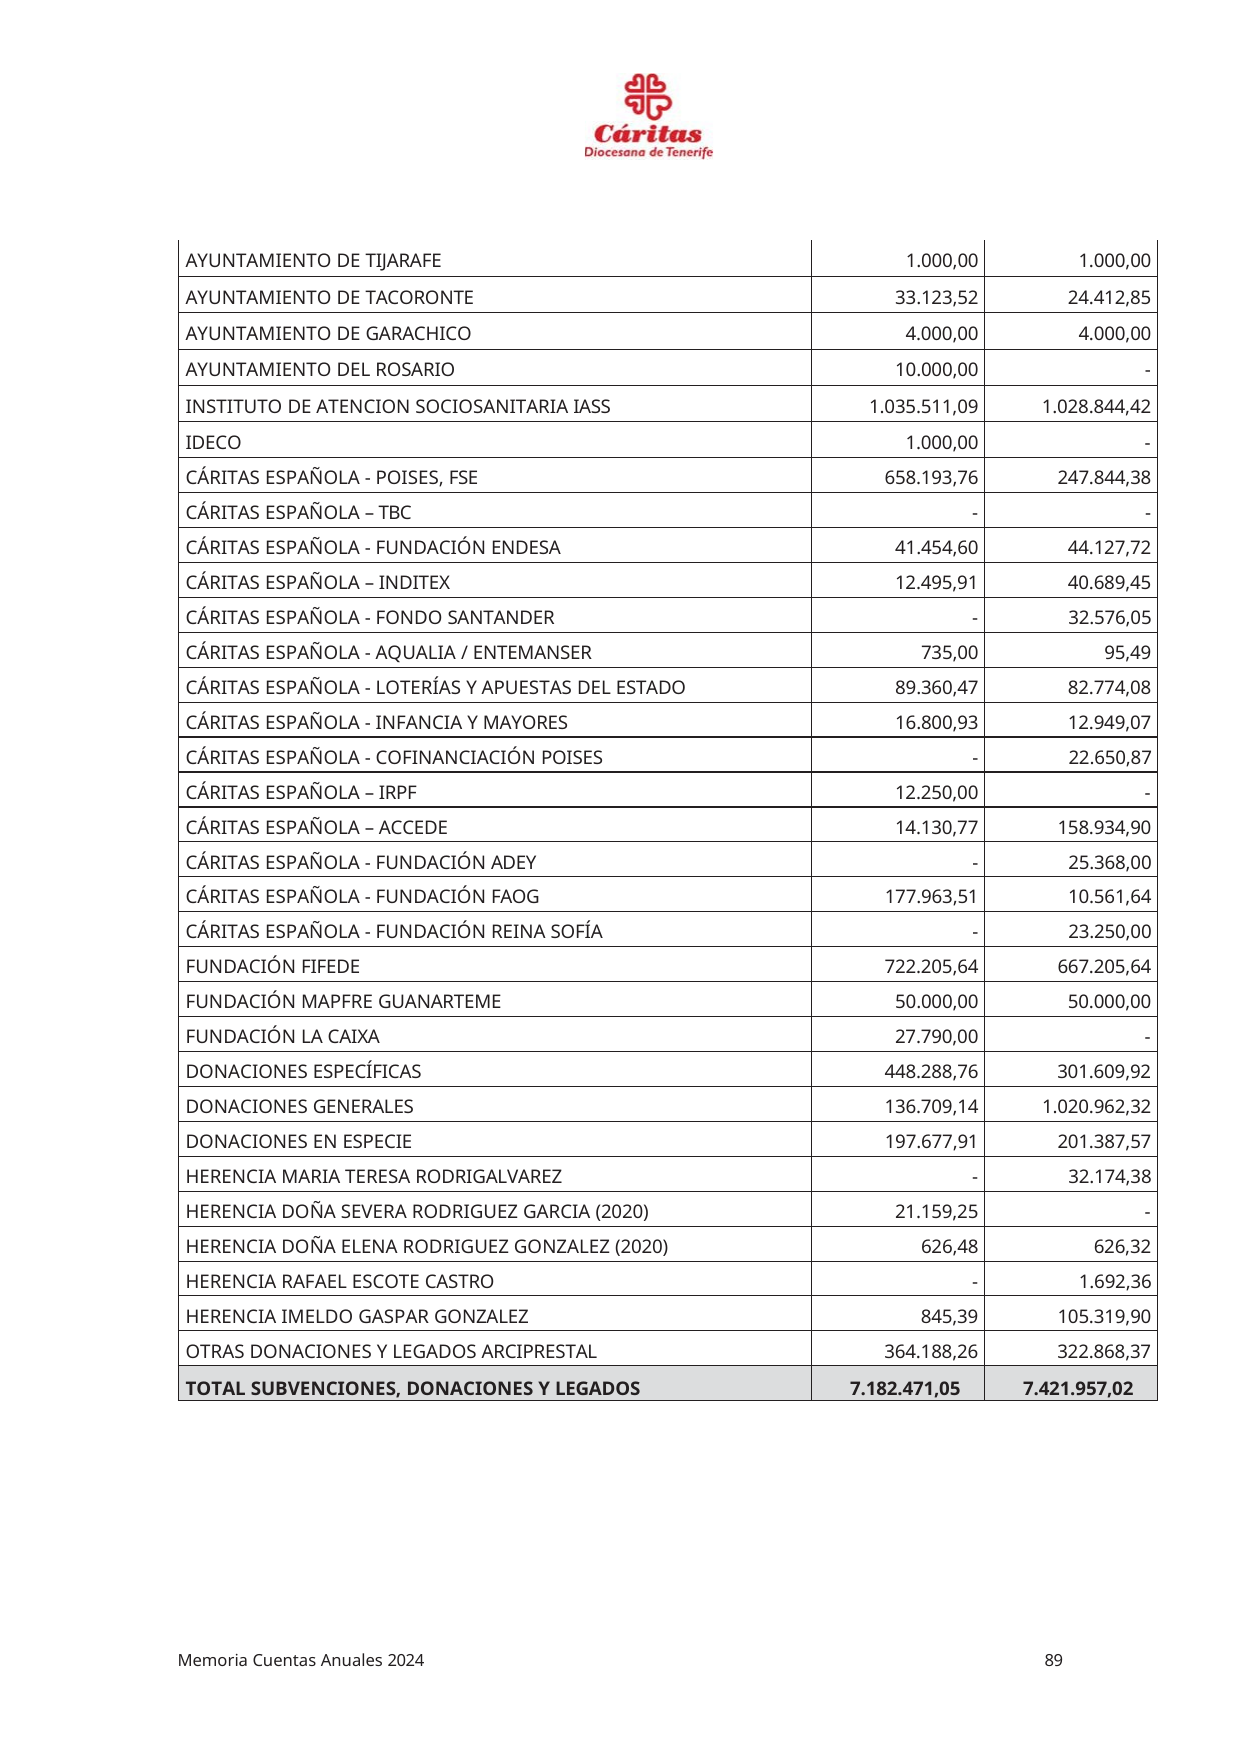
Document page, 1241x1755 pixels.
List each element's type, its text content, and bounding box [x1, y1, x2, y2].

table_cell 44.127,72 [985, 528, 1157, 562]
table_cell - [985, 1017, 1157, 1051]
table_cell HERENCIA DOÑA SEVERA RODRIGUEZ GARCIA (2020) [179, 1192, 811, 1226]
table_cell 201.387,57 [985, 1122, 1157, 1156]
table_cell 21.159,25 [812, 1192, 984, 1226]
table_cell 50.000,00 [985, 982, 1157, 1016]
table_cell 89.360,47 [812, 668, 984, 702]
table_cell DONACIONES EN ESPECIE [179, 1122, 811, 1156]
table_cell DONACIONES ESPECÍFICAS [179, 1052, 811, 1086]
table_cell CÁRITAS ESPAÑOLA - INFANCIA Y MAYORES [179, 703, 811, 736]
table_cell CÁRITAS ESPAÑOLA – IRPF [179, 773, 811, 806]
table_cell - [812, 912, 984, 946]
table_cell 40.689,45 [985, 563, 1157, 597]
table_cell 24.412,85 [985, 277, 1157, 312]
table_cell 1.035.511,09 [812, 386, 984, 421]
table_cell 626,48 [812, 1227, 984, 1261]
table_cell CÁRITAS ESPAÑOLA – TBC [179, 493, 811, 527]
table_cell CÁRITAS ESPAÑOLA - FUNDACIÓN REINA SOFÍA [179, 912, 811, 946]
table_cell 448.288,76 [812, 1052, 984, 1086]
table_cell CÁRITAS ESPAÑOLA - AQUALIA / ENTEMANSER [179, 633, 811, 667]
table_cell 4.000,00 [985, 313, 1157, 348]
table_cell - [812, 1262, 984, 1295]
table_cell FUNDACIÓN FIFEDE [179, 947, 811, 981]
table_cell 12.250,00 [812, 773, 984, 806]
table_cell 4.000,00 [812, 313, 984, 348]
table_cell DONACIONES GENERALES [179, 1087, 811, 1121]
table_header 1.000,00 [812, 240, 984, 276]
table_cell 1.028.844,42 [985, 386, 1157, 421]
table_cell CÁRITAS ESPAÑOLA – ACCEDE [179, 808, 811, 841]
table_cell 25.368,00 [985, 842, 1157, 876]
table_cell - [985, 350, 1157, 385]
table_cell 247.844,38 [985, 458, 1157, 492]
table_cell CÁRITAS ESPAÑOLA - COFINANCIACIÓN POISES [179, 738, 811, 771]
table_cell OTRAS DONACIONES Y LEGADOS ARCIPRESTAL [179, 1331, 811, 1365]
table_cell CÁRITAS ESPAÑOLA - FUNDACIÓN ENDESA [179, 528, 811, 562]
table_cell - [812, 842, 984, 876]
table_cell 12.495,91 [812, 563, 984, 597]
table_cell 136.709,14 [812, 1087, 984, 1121]
table_cell CÁRITAS ESPAÑOLA - FONDO SANTANDER [179, 598, 811, 632]
table_cell 1.000,00 [812, 422, 984, 457]
table_cell 33.123,52 [812, 277, 984, 312]
table_cell 50.000,00 [812, 982, 984, 1016]
table_cell HERENCIA DOÑA ELENA RODRIGUEZ GONZALEZ (2020) [179, 1227, 811, 1261]
table_cell 41.454,60 [812, 528, 984, 562]
table_cell 158.934,90 [985, 808, 1157, 841]
table_cell 22.650,87 [985, 738, 1157, 771]
table_cell 301.609,92 [985, 1052, 1157, 1086]
table_header AYUNTAMIENTO DE TIJARAFE [179, 240, 811, 276]
table_cell 7.421.957,02 [985, 1366, 1157, 1400]
table_cell 364.188,26 [812, 1331, 984, 1365]
table_cell 626,32 [985, 1227, 1157, 1261]
table_cell 32.576,05 [985, 598, 1157, 632]
table_cell CÁRITAS ESPAÑOLA - LOTERÍAS Y APUESTAS DEL ESTADO [179, 668, 811, 702]
table_cell 197.677,91 [812, 1122, 984, 1156]
table_cell 722.205,64 [812, 947, 984, 981]
table_cell 12.949,07 [985, 703, 1157, 736]
table_cell 32.174,38 [985, 1157, 1157, 1191]
table_cell - [812, 493, 984, 527]
table_cell 95,49 [985, 633, 1157, 667]
table_cell HERENCIA IMELDO GASPAR GONZALEZ [179, 1296, 811, 1330]
table_cell - [985, 493, 1157, 527]
table_cell 27.790,00 [812, 1017, 984, 1051]
table_cell FUNDACIÓN LA CAIXA [179, 1017, 811, 1051]
table_cell IDECO [179, 422, 811, 457]
table_cell 105.319,90 [985, 1296, 1157, 1330]
table_cell CÁRITAS ESPAÑOLA - FUNDACIÓN ADEY [179, 842, 811, 876]
table_cell 735,00 [812, 633, 984, 667]
table_cell TOTAL SUBVENCIONES, DONACIONES Y LEGADOS [179, 1366, 811, 1400]
table_cell 82.774,08 [985, 668, 1157, 702]
table_cell - [985, 422, 1157, 457]
table_cell - [985, 773, 1157, 806]
table_cell - [812, 1157, 984, 1191]
table_cell FUNDACIÓN MAPFRE GUANARTEME [179, 982, 811, 1016]
table_cell AYUNTAMIENTO DE TACORONTE [179, 277, 811, 312]
table_cell CÁRITAS ESPAÑOLA - POISES, FSE [179, 458, 811, 492]
table_cell AYUNTAMIENTO DE GARACHICO [179, 313, 811, 348]
table_cell 7.182.471,05 [812, 1366, 984, 1400]
table_cell HERENCIA RAFAEL ESCOTE CASTRO [179, 1262, 811, 1295]
table_cell 177.963,51 [812, 877, 984, 911]
table_cell 14.130,77 [812, 808, 984, 841]
table_cell 658.193,76 [812, 458, 984, 492]
table_cell HERENCIA MARIA TERESA RODRIGALVAREZ [179, 1157, 811, 1191]
table_cell - [812, 738, 984, 771]
table_cell 667.205,64 [985, 947, 1157, 981]
table_cell - [812, 598, 984, 632]
table_cell 1.692,36 [985, 1262, 1157, 1295]
table_cell CÁRITAS ESPAÑOLA - FUNDACIÓN FAOG [179, 877, 811, 911]
table_cell 10.000,00 [812, 350, 984, 385]
table_cell - [985, 1192, 1157, 1226]
table_cell 845,39 [812, 1296, 984, 1330]
table_cell AYUNTAMIENTO DEL ROSARIO [179, 350, 811, 385]
table_header 1.000,00 [985, 240, 1157, 276]
table_cell 16.800,93 [812, 703, 984, 736]
table_cell 1.020.962,32 [985, 1087, 1157, 1121]
table_cell CÁRITAS ESPAÑOLA – INDITEX [179, 563, 811, 597]
table_cell 322.868,37 [985, 1331, 1157, 1365]
table_cell INSTITUTO DE ATENCION SOCIOSANITARIA IASS [179, 386, 811, 421]
table_cell 10.561,64 [985, 877, 1157, 911]
table_cell 23.250,00 [985, 912, 1157, 946]
